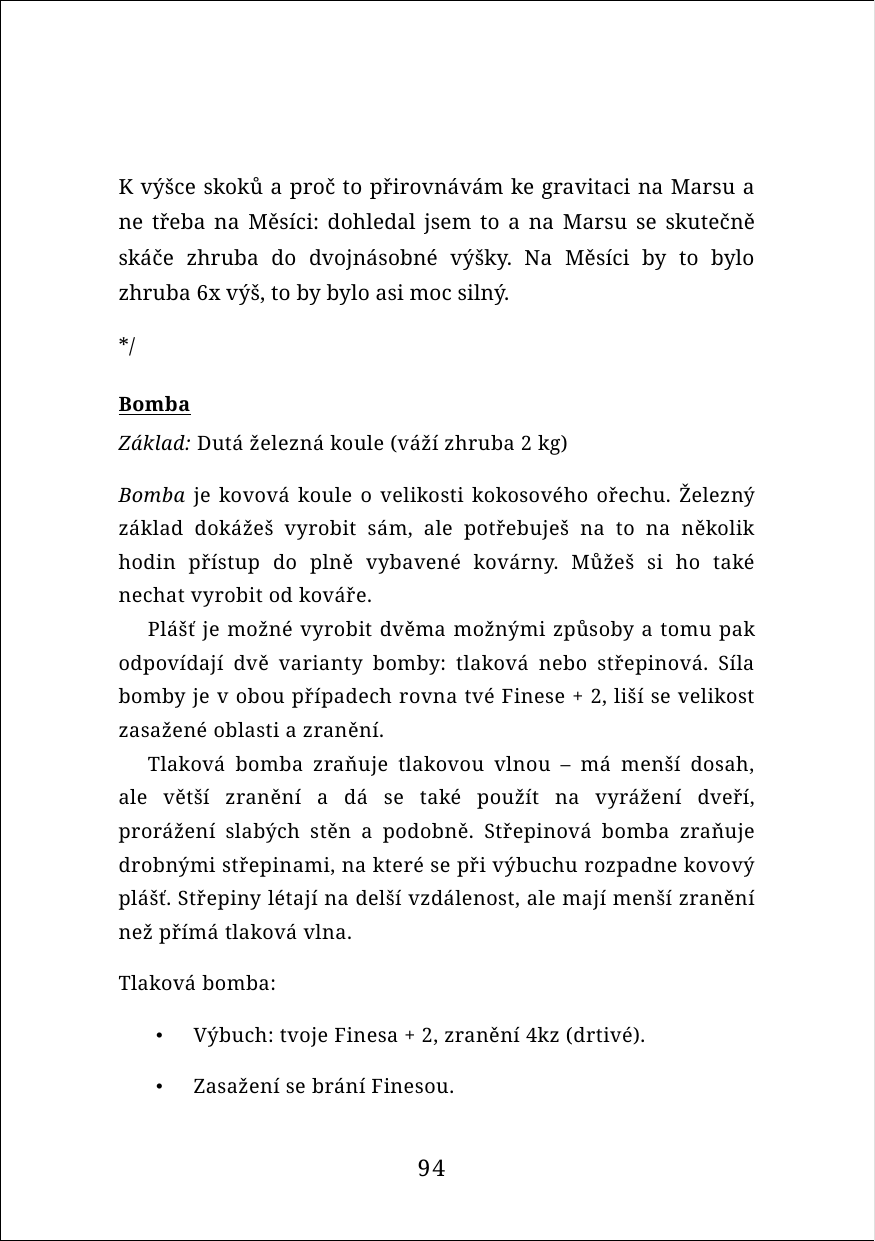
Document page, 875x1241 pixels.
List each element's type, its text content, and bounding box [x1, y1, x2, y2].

text */ [118, 332, 756, 360]
text Tlaková bomba: [118, 969, 756, 997]
text K výšce skoků a proč to přirovnávám ke gravitaci na Marsu a ne třeba na Měsíci: dohledal jsem to a na Marsu se skutečně skáče zhruba do dvojnásobné výšky. Na Měsíci by to bylo zhruba 6x výš, to by bylo asi moc silný. [118, 172, 756, 307]
text Základ: Dutá železná koule (váží zhruba 2 kg) [118, 429, 756, 456]
subtitle Bomba [118, 391, 756, 418]
list Výbuch: tvoje Finesa + 2, zranění 4kz (drtivé). [156, 1021, 756, 1048]
list Zasažení se brání Finesou. [156, 1072, 756, 1099]
text Bomba je kovová koule o velikosti kokosového ořechu. Železný základ dokážeš vyrobit sám, ale potřebuješ na to na několik hodin přístup do plně vybavené kovárny. Můžeš si ho také nechat vyrobit od kováře. Plášť je možné vyrobit dvěma možnými způsoby a tomu pak odpovídají dvě varianty bomby: tlaková nebo střepinová. Síla bomby je v obou případech rovna tvé Finese + 2, liší se velikost zasažené oblasti a zranění. Tlaková bomba zraňuje tlakovou vlnou – má menší dosah, ale větší zranění a dá se také použít na vyrážení dveří, prorážení slabých stěn a podobně. Střepinová bomba zraňuje drobnými střepinami, na které se při výbuchu rozpadne kovový plášť. Střepiny létají na delší vzdálenost, ale mají menší zranění než přímá tlaková vlna. [118, 481, 756, 945]
